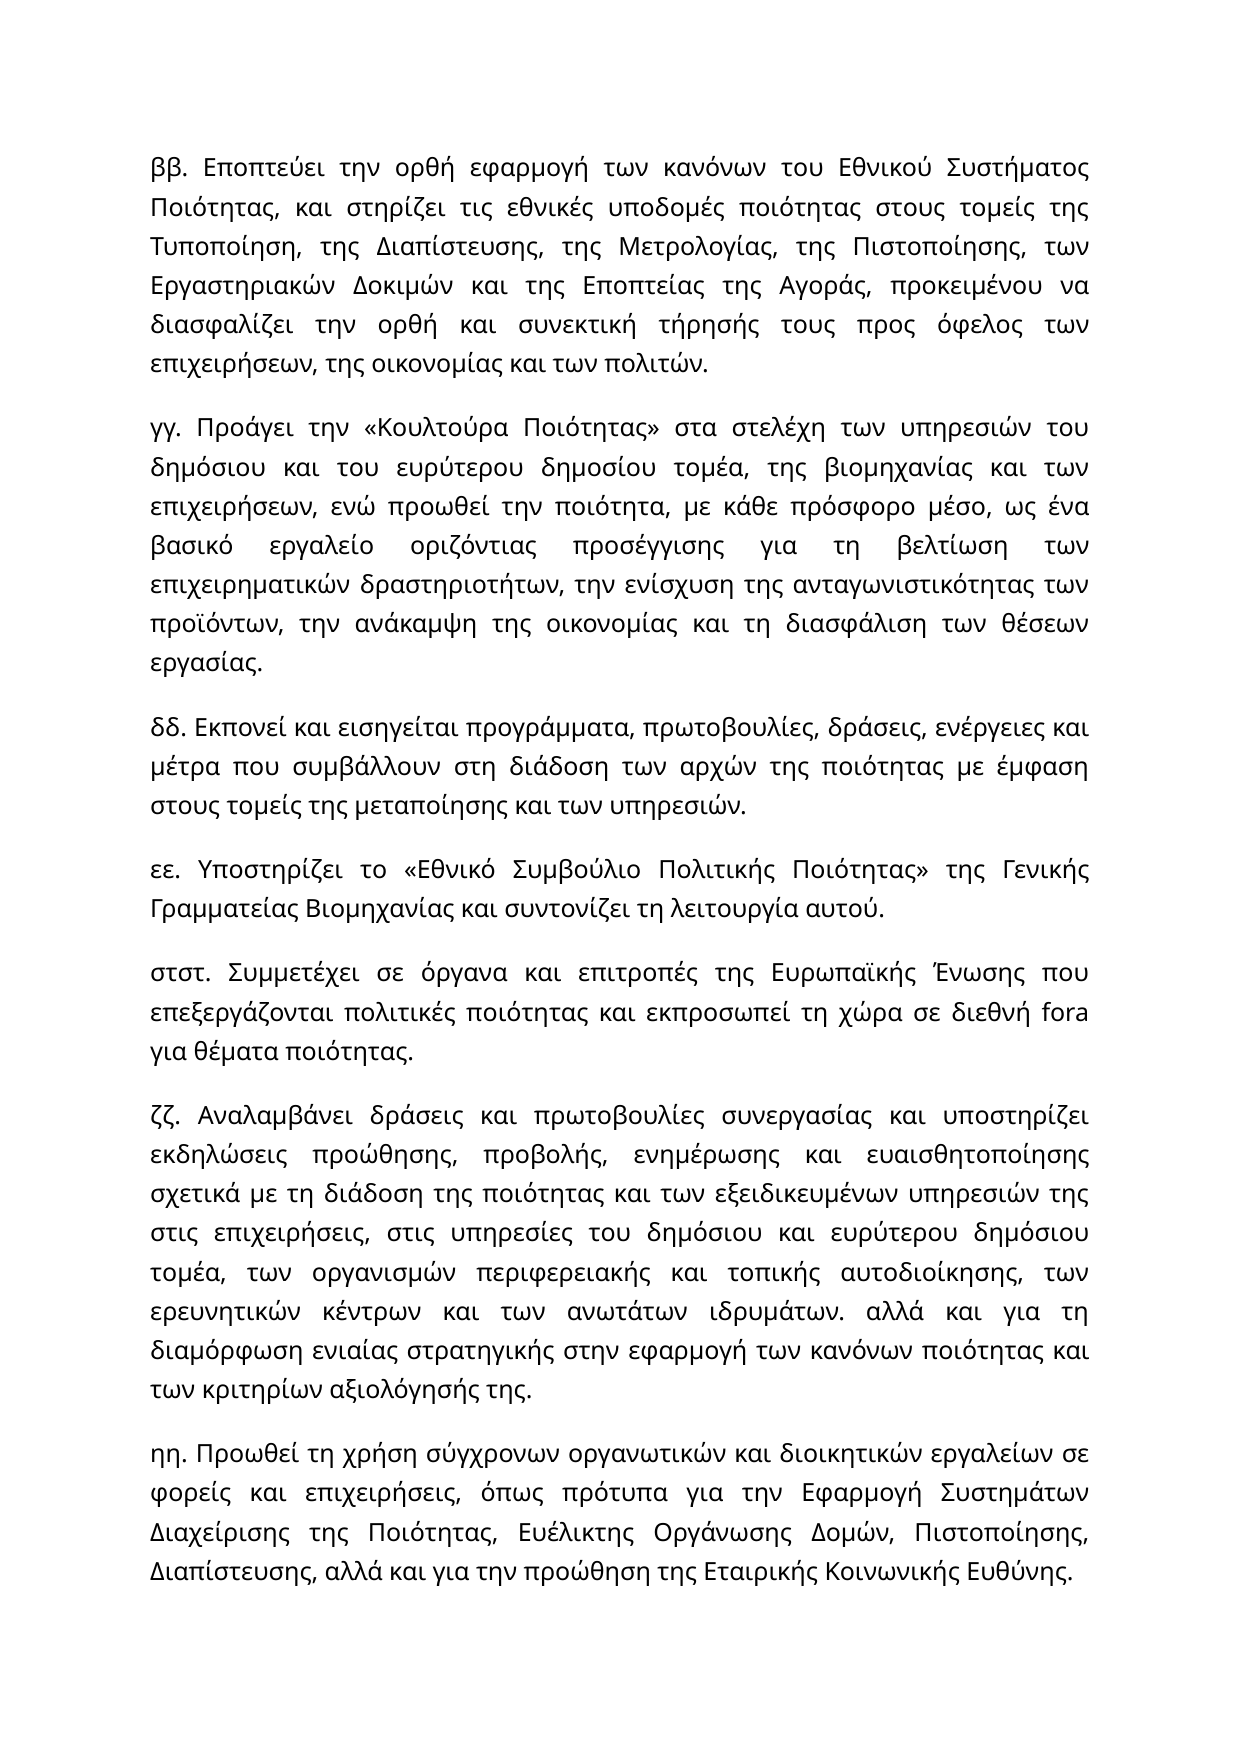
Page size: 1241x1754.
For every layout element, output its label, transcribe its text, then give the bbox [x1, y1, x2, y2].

text ββ. Εποπτεύει την ορθή εφαρμογή των κανόνων του Εθνικού Συστήματος Ποιότητας, και στηρίζει τις εθνικές υποδομές ποιότητας στους τομείς της Τυποποίηση, της Διαπίστευσης, της Μετρολογίας, της Πιστοποίησης, των Εργαστηριακών Δοκιμών και της Εποπτείας της Αγοράς, προκειμένου να διασφαλίζει την ορθή και συνεκτική τήρησής τους προς όφελος των επιχειρήσεων, της οικονομίας και των πολιτών. [150, 150, 1090, 380]
text γγ. Προάγει την «Κουλτούρα Ποιότητας» στα στελέχη των υπηρεσιών του δημόσιου και του ευρύτερου δημοσίου τομέα, της βιομηχανίας και των επιχειρήσεων, ενώ προωθεί την ποιότητα, με κάθε πρόσφορο μέσο, ως ένα βασικό εργαλείο οριζόντιας προσέγγισης για τη βελτίωση των επιχειρηματικών δραστηριοτήτων, την ενίσχυση της ανταγωνιστικότητας των προϊόντων, την ανάκαμψη της οικονομίας και τη διασφάλιση των θέσεων εργασίας. [150, 410, 1090, 679]
text ζζ. Αναλαμβάνει δράσεις και πρωτοβουλίες συνεργασίας και υποστηρίζει εκδηλώσεις προώθησης, προβολής, ενημέρωσης και ευαισθητοποίησης σχετικά με τη διάδοση της ποιότητας και των εξειδικευμένων υπηρεσιών της στις επιχειρήσεις, στις υπηρεσίες του δημόσιου και ευρύτερου δημόσιου τομέα, των οργανισμών περιφερειακής και τοπικής αυτοδιοίκησης, των ερευνητικών κέντρων και των ανωτάτων ιδρυμάτων. αλλά και για τη διαμόρφωση ενιαίας στρατηγικής στην εφαρμογή των κανόνων ποιότητας και των κριτηρίων αξιολόγησής της. [150, 1097, 1090, 1406]
text εε. Υποστηρίζει το «Εθνικό Συμβούλιο Πολιτικής Ποιότητας» της Γενικής Γραμματείας Βιομηχανίας και συντονίζει τη λειτουργία αυτού. [150, 852, 1090, 925]
text στστ. Συμμετέχει σε όργανα και επιτροπές της Ευρωπαϊκής Ένωσης που επεξεργάζονται πολιτικές ποιότητας και εκπροσωπεί τη χώρα σε διεθνή fora για θέματα ποιότητας. [150, 955, 1090, 1067]
text ηη. Προωθεί τη χρήση σύγχρονων οργανωτικών και διοικητικών εργαλείων σε φορείς και επιχειρήσεις, όπως πρότυπα για την Εφαρμογή Συστημάτων Διαχείρισης της Ποιότητας, Ευέλικτης Οργάνωσης Δομών, Πιστοποίησης, Διαπίστευσης, αλλά και για την προώθηση της Εταιρικής Κοινωνικής Ευθύνης. [150, 1436, 1090, 1587]
text δδ. Εκπονεί και εισηγείται προγράμματα, πρωτοβουλίες, δράσεις, ενέργειες και μέτρα που συμβάλλουν στη διάδοση των αρχών της ποιότητας με έμφαση στους τομείς της μεταποίησης και των υπηρεσιών. [150, 709, 1090, 822]
